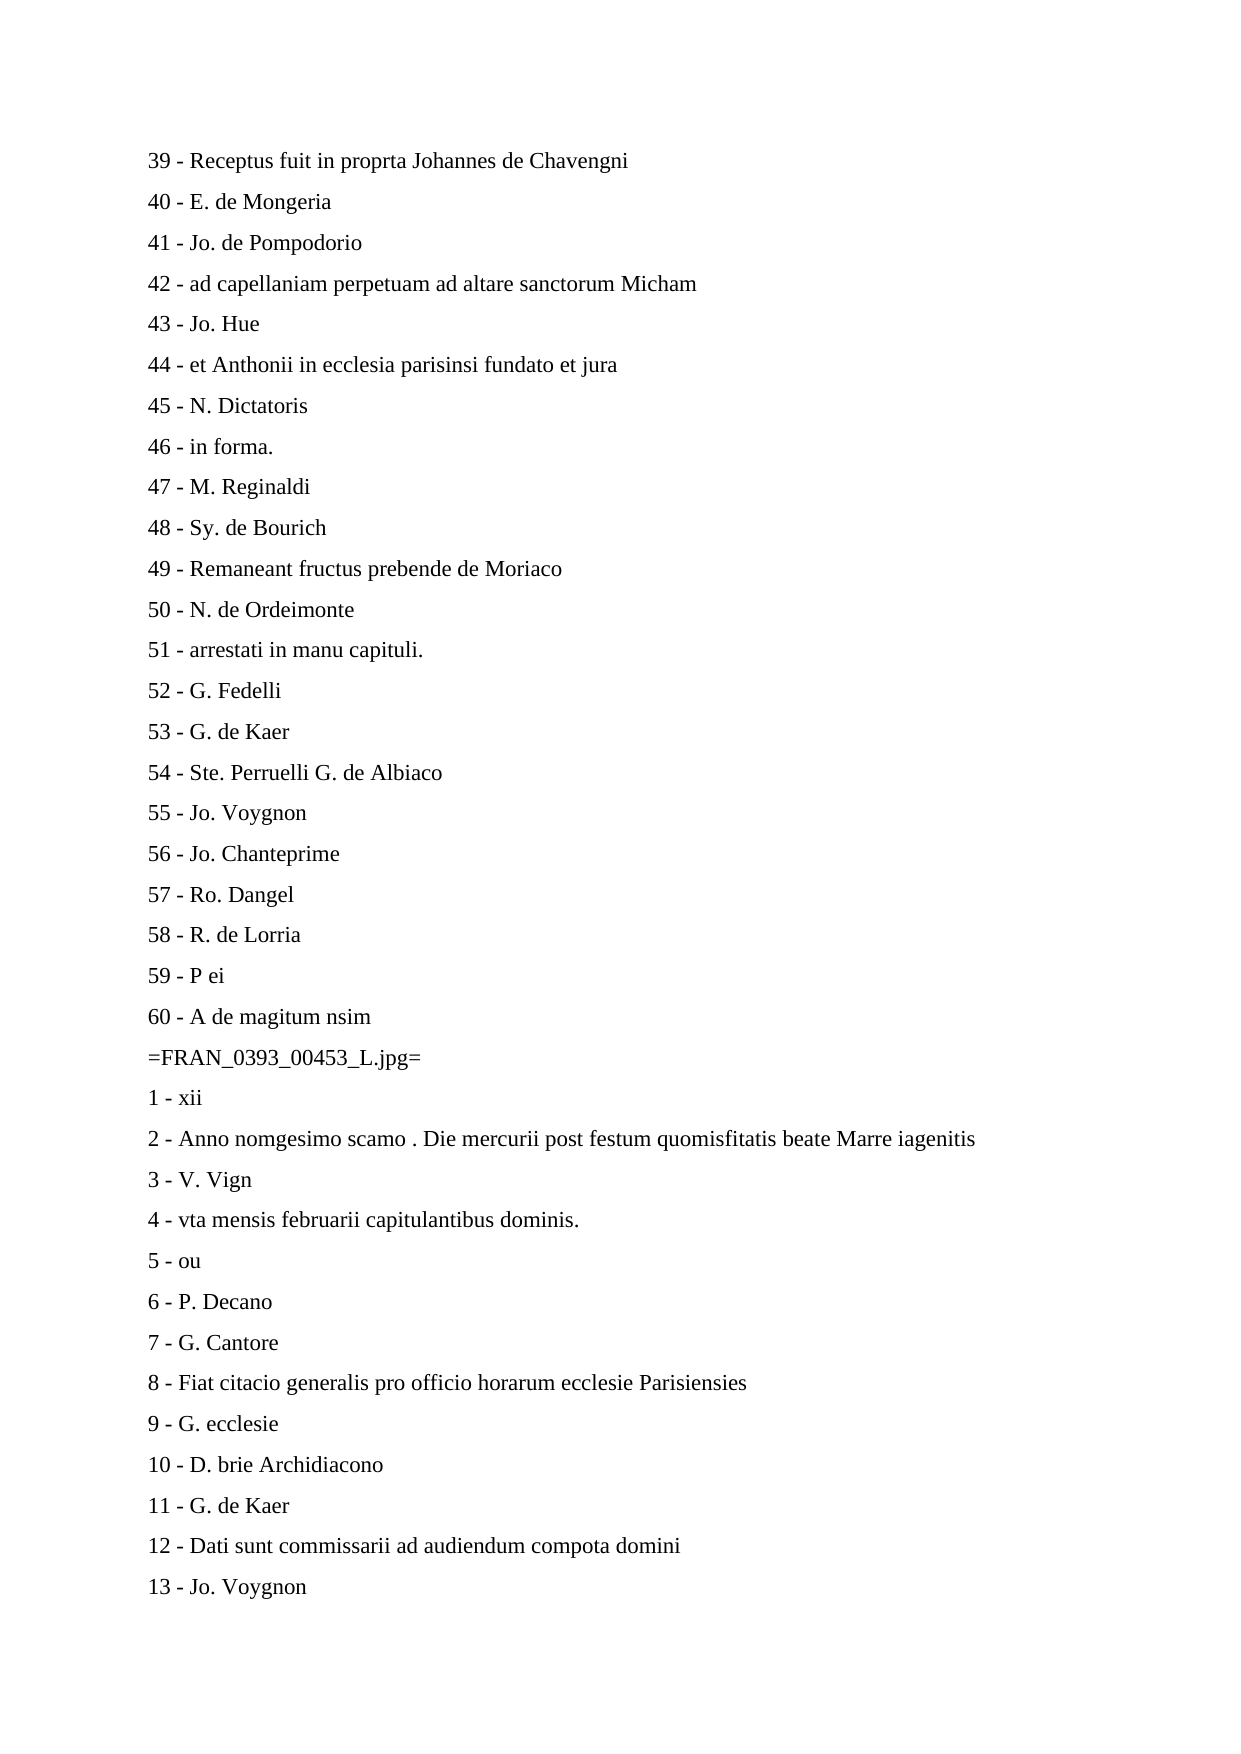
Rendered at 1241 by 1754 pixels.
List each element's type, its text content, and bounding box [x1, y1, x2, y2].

text 6 - P. Decano [148, 1288, 1093, 1314]
text 49 - Remaneant fructus prebende de Moriaco [148, 555, 1093, 581]
text 1 - xii [148, 1084, 1093, 1111]
text 8 - Fiat citacio generalis pro officio horarum ecclesie Parisiensies [148, 1369, 1093, 1396]
text 54 - Ste. Perruelli G. de Albiaco [148, 758, 1093, 785]
text 58 - R. de Lorria [148, 921, 1093, 948]
text 45 - N. Dictatoris [148, 392, 1093, 418]
text 11 - G. de Kaer [148, 1492, 1093, 1518]
text 40 - E. de Mongeria [148, 188, 1093, 215]
text 41 - Jo. de Pompodorio [148, 229, 1093, 255]
text 50 - N. de Ordeimonte [148, 596, 1093, 622]
text 9 - G. ecclesie [148, 1410, 1093, 1437]
text 12 - Dati sunt commissarii ad audiendum compota domini [148, 1532, 1093, 1559]
text 51 - arrestati in manu capituli. [148, 636, 1093, 663]
text 7 - G. Cantore [148, 1329, 1093, 1355]
text 5 - ou [148, 1247, 1093, 1274]
text 57 - Ro. Dangel [148, 881, 1093, 907]
text 60 - A de magitum nsim [148, 1003, 1093, 1029]
text 42 - ad capellaniam perpetuam ad altare sanctorum Micham [148, 270, 1093, 296]
text 2 - Anno nomgesimo scamo . Die mercurii post festum quomisfitatis beate Marre iagenitis [148, 1125, 1093, 1151]
text 3 - V. Vign [148, 1166, 1093, 1192]
text 10 - D. brie Archidiacono [148, 1451, 1093, 1477]
text 4 - vta mensis februarii capitulantibus dominis. [148, 1207, 1093, 1233]
text 47 - M. Reginaldi [148, 473, 1093, 500]
text 43 - Jo. Hue [148, 311, 1093, 337]
text 39 - Receptus fuit in proprta Johannes de Chavengni [148, 148, 1093, 174]
text 46 - in forma. [148, 433, 1093, 459]
text =FRAN_0393_00453_L.jpg= [148, 1044, 1093, 1070]
text 48 - Sy. de Bourich [148, 514, 1093, 541]
text 59 - P ei [148, 962, 1093, 988]
text 53 - G. de Kaer [148, 718, 1093, 744]
text 44 - et Anthonii in ecclesia parisinsi fundato et jura [148, 351, 1093, 378]
text 56 - Jo. Chanteprime [148, 840, 1093, 866]
text 13 - Jo. Voygnon [148, 1573, 1093, 1599]
text 52 - G. Fedelli [148, 677, 1093, 703]
text 55 - Jo. Voygnon [148, 799, 1093, 826]
